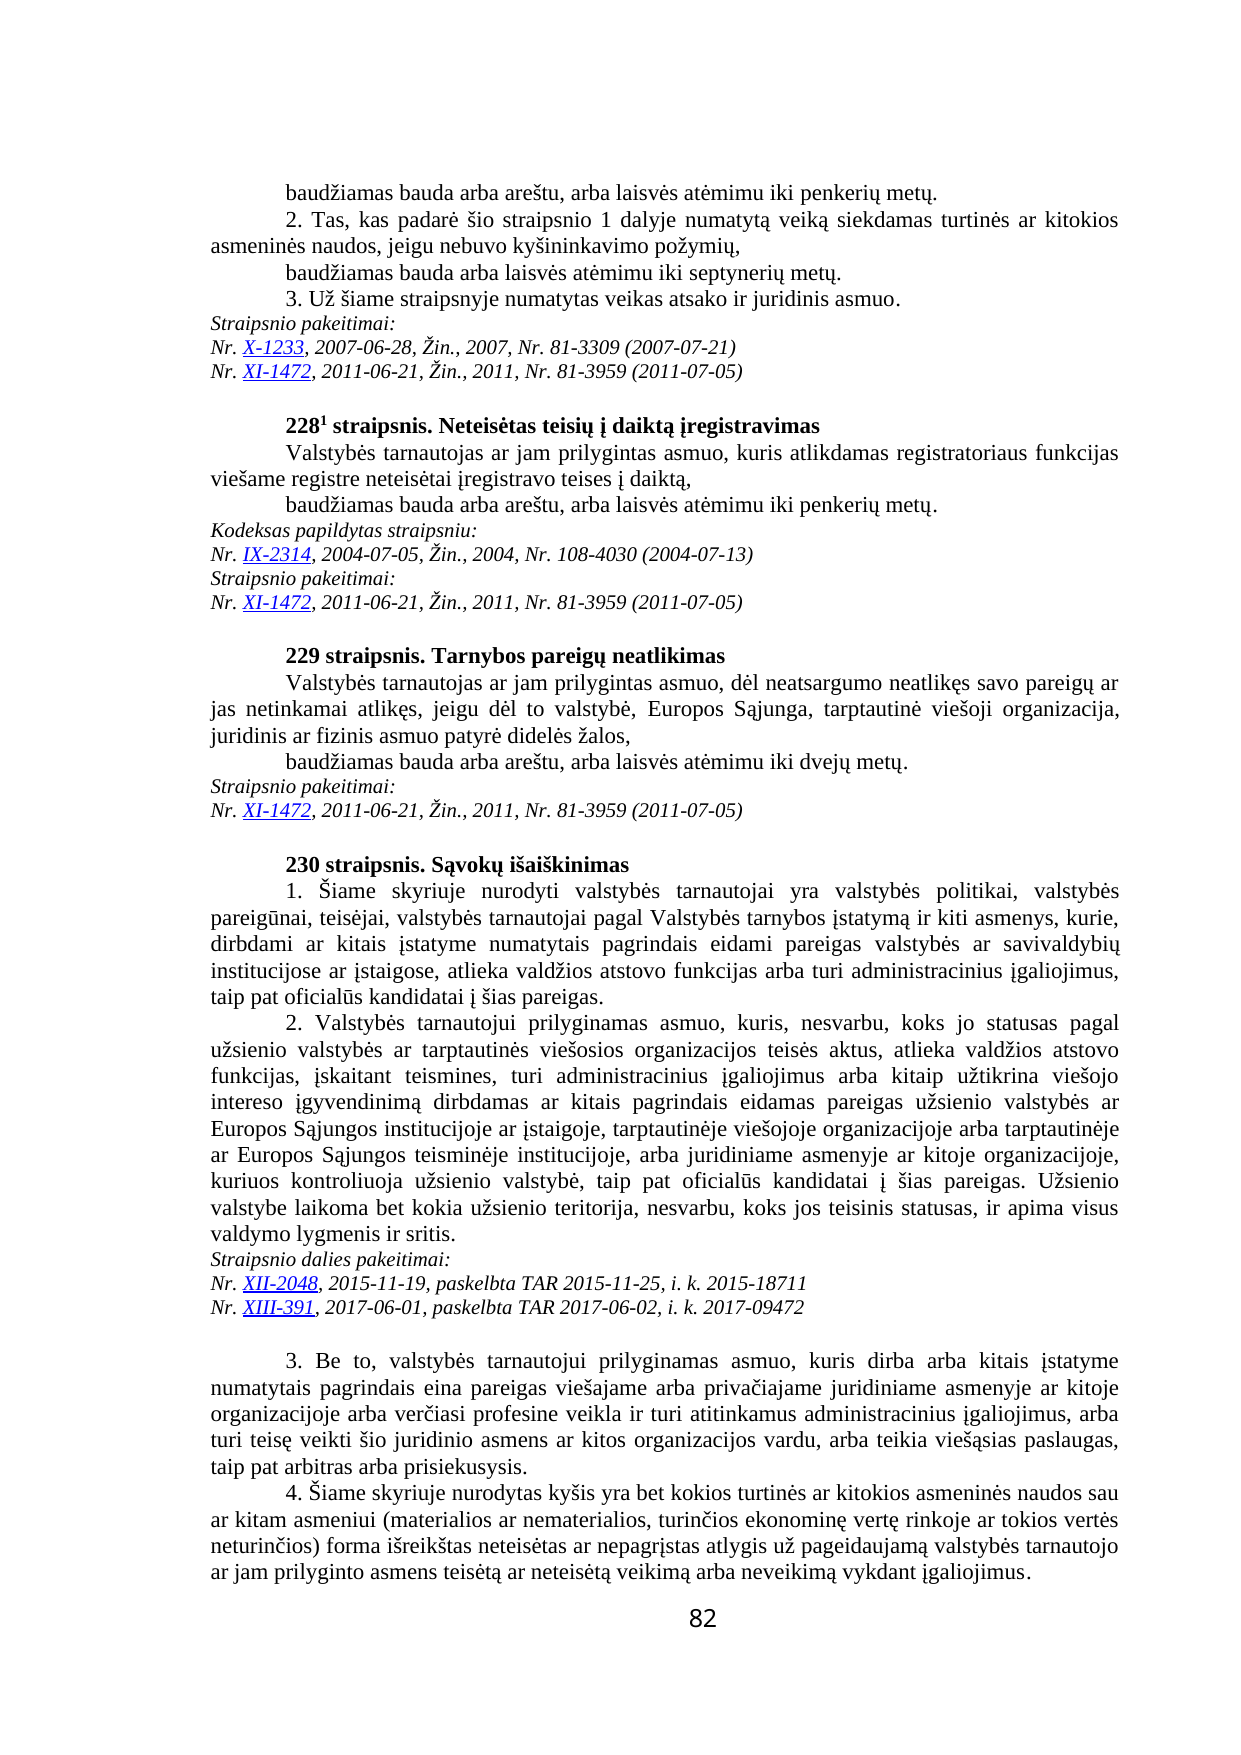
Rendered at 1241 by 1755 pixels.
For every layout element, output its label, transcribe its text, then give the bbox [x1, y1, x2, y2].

text 3. Už šiame straipsnyje numatytas veikas atsako ir juridinis asmuo. [210, 285, 1120, 311]
text 229 straipsnis. Tarnybos pareigų neatlikimas [210, 643, 1120, 669]
text Valstybės tarnautojas ar jam prilygintas asmuo, dėl neatsargumo neatlikęs savo pareigų ar jas netinkamai atlikęs, jeigu dėl to valstybė, Europos Sąjunga, tarptautinė viešoji organizacija, juridinis ar fizinis asmuo patyrė didelės žalos, [210, 669, 1120, 748]
text Straipsnio pakeitimai: [210, 566, 1120, 590]
text Kodeksas papildytas straipsniu: [210, 518, 1120, 542]
text baudžiamas bauda arba areštu, arba laisvės atėmimu iki penkerių metų. [210, 179, 1120, 206]
text Nr. XI-1472, 2011-06-21, Žin., 2011, Nr. 81-3959 (2011-07-05) [210, 798, 1120, 822]
text baudžiamas bauda arba laisvės atėmimu iki septynerių metų. [210, 258, 1120, 285]
text 2281 straipsnis. Neteisėtas teisių į daiktą įregistravimas [210, 412, 1120, 438]
text Straipsnio pakeitimai: [210, 311, 1120, 335]
text Nr. X-1233, 2007-06-28, Žin., 2007, Nr. 81-3309 (2007-07-21) [210, 335, 1120, 359]
text baudžiamas bauda arba areštu, arba laisvės atėmimu iki penkerių metų. [210, 491, 1120, 518]
text Nr. XIII-391, 2017-06-01, paskelbta TAR 2017-06-02, i. k. 2017-09472 [210, 1295, 1120, 1319]
text 230 straipsnis. Sąvokų išaiškinimas [210, 851, 1120, 878]
text Straipsnio pakeitimai: [210, 774, 1120, 798]
text 2. Valstybės tarnautojui prilyginamas asmuo, kuris, nesvarbu, koks jo statusas pagal užsienio valstybės ar tarptautinės viešosios organizacijos teisės aktus, atlieka valdžios atstovo funkcijas, įskaitant teismines, turi administracinius įgaliojimus arba kitaip užtikrina viešojo intereso įgyvendinimą dirbdamas ar kitais pagrindais eidamas pareigas užsienio valstybės ar Europos Sąjungos institucijoje ar įstaigoje, tarptautinėje viešojoje organizacijoje arba tarptautinėje ar Europos Sąjungos teisminėje institucijoje, arba juridiniame asmenyje ar kitoje organizacijoje, kuriuos kontroliuoja užsienio valstybė, taip pat oficialūs kandidatai į šias pareigas. Užsienio valstybe laikoma bet kokia užsienio teritorija, nesvarbu, koks jos teisinis statusas, ir apima visus valdymo lygmenis ir sritis. [210, 1009, 1120, 1247]
text Nr. XI-1472, 2011-06-21, Žin., 2011, Nr. 81-3959 (2011-07-05) [210, 359, 1120, 383]
text baudžiamas bauda arba areštu, arba laisvės atėmimu iki dvejų metų. [210, 748, 1120, 774]
text Valstybės tarnautojas ar jam prilygintas asmuo, kuris atlikdamas registratoriaus funkcijas viešame registre neteisėtai įregistravo teises į daiktą, [210, 438, 1120, 491]
text Nr. XII-2048, 2015-11-19, paskelbta TAR 2015-11-25, i. k. 2015-18711 [210, 1271, 1120, 1295]
text Nr. XI-1472, 2011-06-21, Žin., 2011, Nr. 81-3959 (2011-07-05) [210, 590, 1120, 614]
text 3. Be to, valstybės tarnautojui prilyginamas asmuo, kuris dirba arba kitais įstatyme numatytais pagrindais eina pareigas viešajame arba privačiajame juridiniame asmenyje ar kitoje organizacijoje arba verčiasi profesine veikla ir turi atitinkamus administracinius įgaliojimus, arba turi teisę veikti šio juridinio asmens ar kitos organizacijos vardu, arba teikia viešąsias paslaugas, taip pat arbitras arba prisiekusysis. [210, 1347, 1120, 1479]
text 1. Šiame skyriuje nurodyti valstybės tarnautojai yra valstybės politikai, valstybės pareigūnai, teisėjai, valstybės tarnautojai pagal Valstybės tarnybos įstatymą ir kiti asmenys, kurie, dirbdami ar kitais įstatyme numatytais pagrindais eidami pareigas valstybės ar savivaldybių institucijose ar įstaigose, atlieka valdžios atstovo funkcijas arba turi administracinius įgaliojimus, taip pat oficialūs kandidatai į šias pareigas. [210, 878, 1120, 1009]
text 4. Šiame skyriuje nurodytas kyšis yra bet kokios turtinės ar kitokios asmeninės naudos sau ar kitam asmeniui (materialios ar nematerialios, turinčios ekonominę vertę rinkoje ar tokios vertės neturinčios) forma išreikštas neteisėtas ar nepagrįstas atlygis už pageidaujamą valstybės tarnautojo ar jam prilyginto asmens teisėtą ar neteisėtą veikimą arba neveikimą vykdant įgaliojimus. [210, 1479, 1120, 1585]
text Straipsnio dalies pakeitimai: [210, 1247, 1120, 1271]
text 2. Tas, kas padarė šio straipsnio 1 dalyje numatytą veiką siekdamas turtinės ar kitokios asmeninės naudos, jeigu nebuvo kyšininkavimo požymių, [210, 206, 1120, 258]
text Nr. IX-2314, 2004-07-05, Žin., 2004, Nr. 108-4030 (2004-07-13) [210, 542, 1120, 566]
